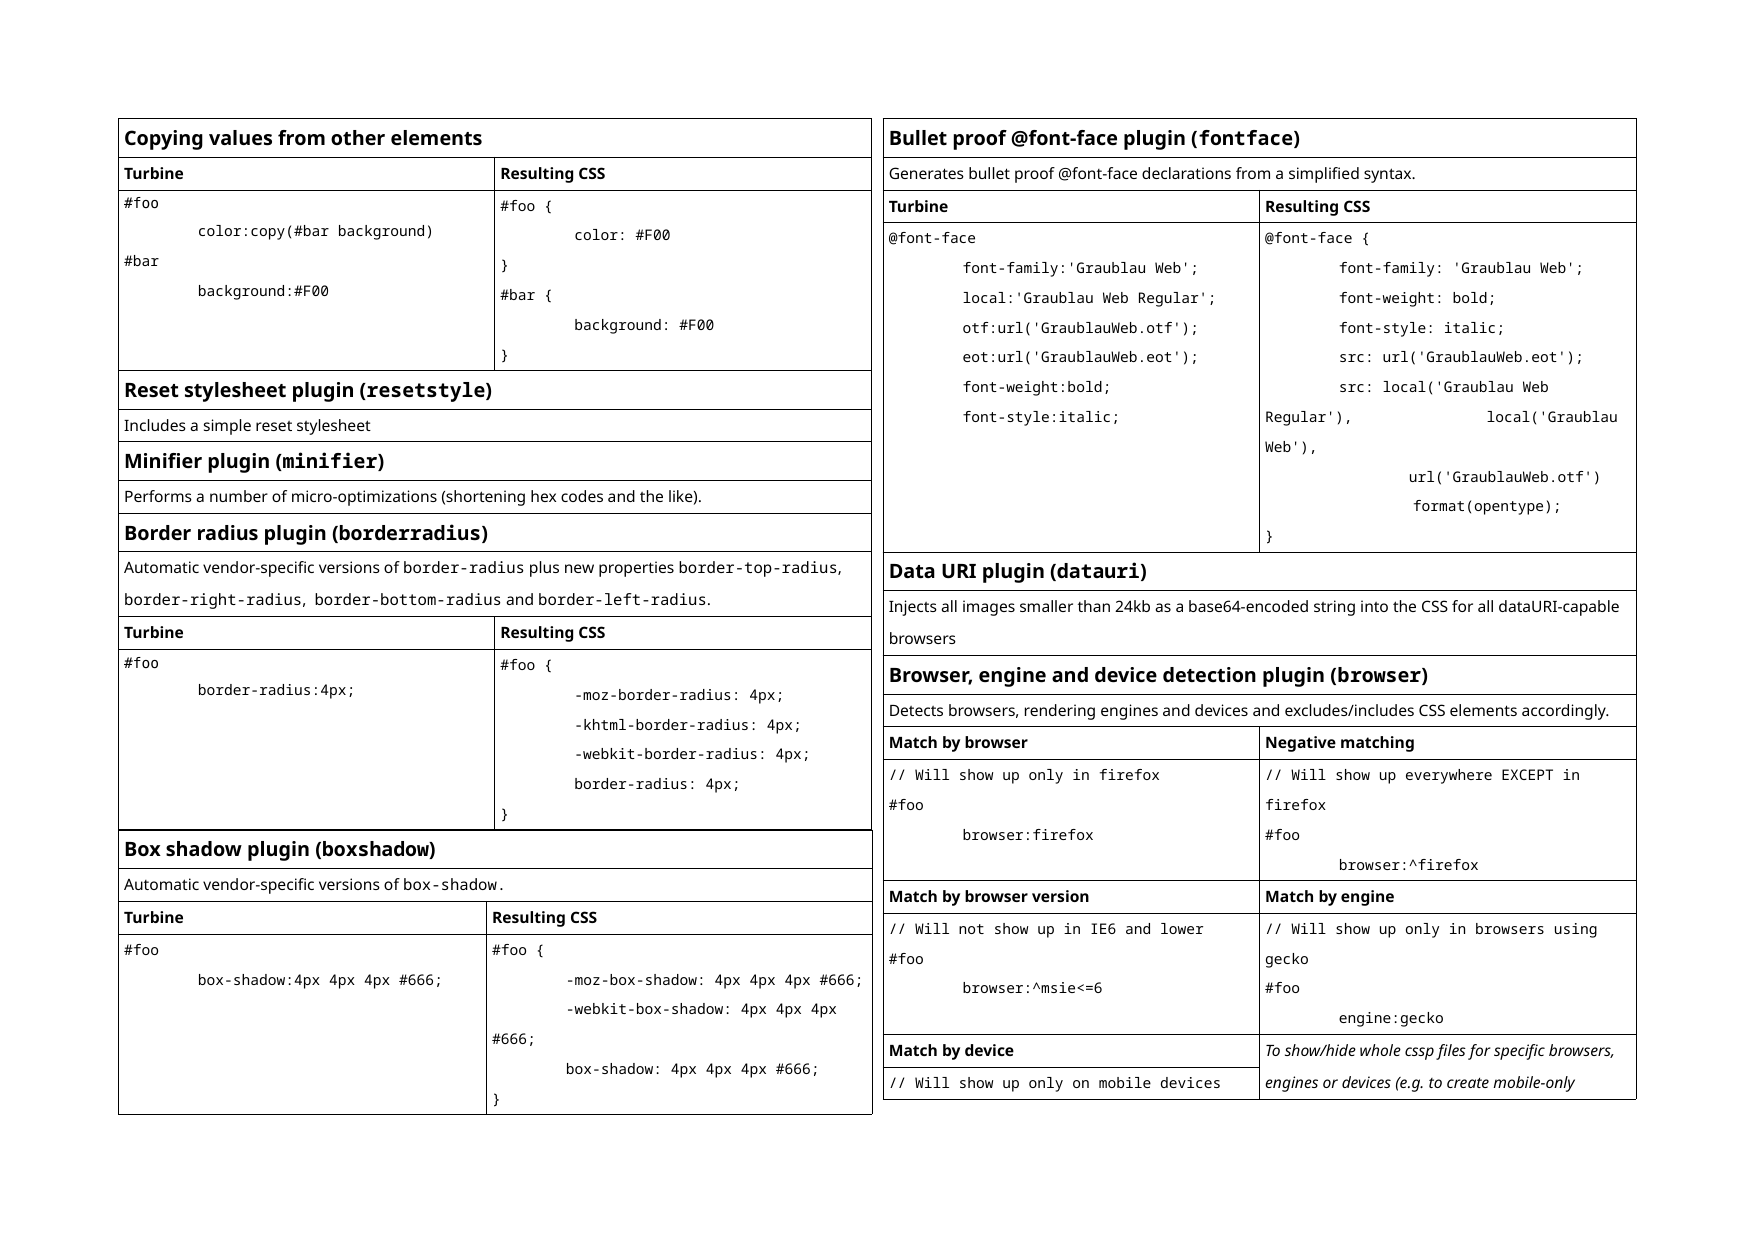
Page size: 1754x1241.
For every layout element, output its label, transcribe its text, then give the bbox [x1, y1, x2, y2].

table_cell Detects browsers, rendering engines and devices and excludes/includes CSS elements accordingly. [884, 695, 1636, 726]
table_cell Turbine [119, 617, 494, 649]
table_header Data URI plugin (datauri) [884, 553, 1636, 590]
table_cell Performs a number of micro-optimizations (shortening hex codes and the like). [119, 481, 871, 513]
table_cell Negative matching [1260, 727, 1636, 759]
table_cell #foo { color: #F00 } #bar { background: #F00 } [495, 191, 871, 370]
table_cell // Will show up everywhere EXCEPT in firefox #foo browser:^firefox [1260, 760, 1636, 880]
table_cell Resulting CSS [1260, 191, 1636, 222]
table_cell Match by engine [1260, 881, 1636, 913]
table_cell @font-face { font-family: 'Graublau Web'; font-weight: bold; font-style: italic; src: url('GraublauWeb.eot'); src: local('Graublau Web Regular'), local('Graublau Web'), url('GraublauWeb.otf') format(opentype); } [1260, 223, 1636, 552]
table_cell Match by browser [884, 727, 1259, 759]
table_header Copying values from other elements [119, 119, 871, 157]
table_cell Automatic vendor-specific versions of border-radius plus new properties border-top-radius, border-right-radius, border-bottom-radius and border-left-radius. [119, 552, 871, 616]
table_header Bullet proof @font-face plugin (fontface) [884, 119, 1636, 157]
table_cell Injects all images smaller than 24kb as a base64-encoded string into the CSS for all dataURI-capable browsers [884, 591, 1636, 655]
table_cell To show/hide whole cssp files for specific browsers, engines or devices (e.g. to create mobile-only [1260, 1035, 1636, 1098]
table_cell // Will show up only on mobile devices [884, 1068, 1259, 1098]
table_cell Resulting CSS [495, 617, 871, 649]
table_cell Resulting CSS [495, 158, 871, 189]
table_cell // Will show up only in browsers using gecko #foo engine:gecko [1260, 914, 1636, 1034]
table_cell // Will not show up in IE6 and lower #foo browser:^msie<=6 [884, 914, 1259, 1034]
table_header Browser, engine and device detection plugin (browser) [884, 656, 1636, 694]
table_cell Match by device [884, 1035, 1259, 1067]
table_cell Match by browser version [884, 881, 1259, 913]
table_header Reset stylesheet plugin (resetstyle) [119, 371, 871, 408]
table_cell // Will show up only in firefox #foo browser:firefox [884, 760, 1259, 880]
table_cell #foo box-shadow:4px 4px 4px #666; [119, 935, 486, 1114]
table_cell Includes a simple reset stylesheet [119, 410, 871, 441]
table_cell Turbine [119, 158, 494, 189]
table_header Border radius plugin (borderradius) [119, 514, 871, 551]
table_cell #foo color:copy(#bar background) #bar background:#F00 [119, 191, 494, 370]
table_cell Automatic vendor-specific versions of box-shadow. [119, 869, 872, 901]
table_cell #foo { -moz-border-radius: 4px; -khtml-border-radius: 4px; -webkit-border-radius: 4px; border-radius: 4px; } [495, 650, 871, 829]
table_cell #foo border-radius:4px; [119, 650, 494, 829]
table_header Minifier plugin (minifier) [119, 442, 871, 480]
table_cell Generates bullet proof @font-face declarations from a simplified syntax. [884, 158, 1636, 189]
table_header Box shadow plugin (boxshadow) [119, 831, 872, 868]
table_cell #foo { -moz-box-shadow: 4px 4px 4px #666; -webkit-box-shadow: 4px 4px 4px #666; box-shadow: 4px 4px 4px #666; } [487, 935, 872, 1114]
table_cell Resulting CSS [487, 902, 872, 934]
table_cell Turbine [884, 191, 1259, 222]
table_cell Turbine [119, 902, 486, 934]
table_cell @font-face font-family:'Graublau Web'; local:'Graublau Web Regular'; otf:url('GraublauWeb.otf'); eot:url('GraublauWeb.eot'); font-weight:bold; font-style:italic; [884, 223, 1259, 552]
